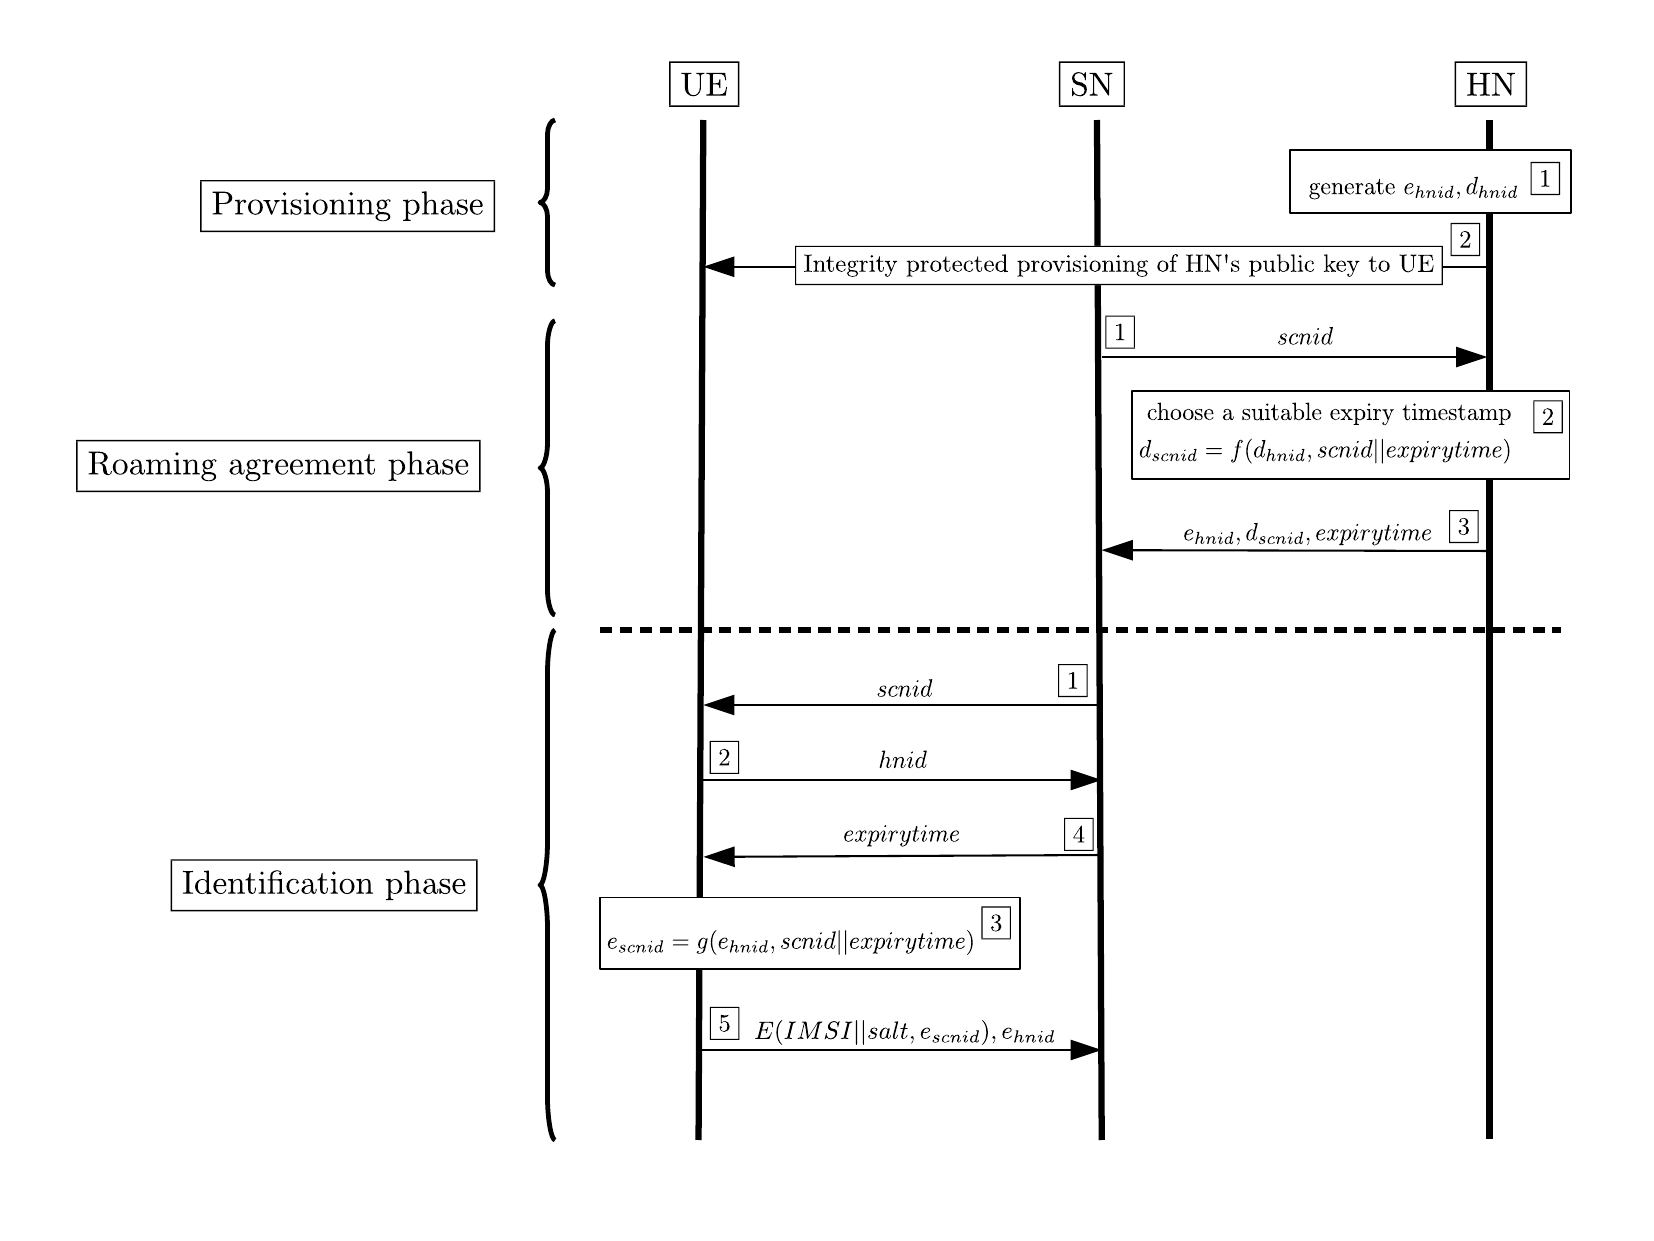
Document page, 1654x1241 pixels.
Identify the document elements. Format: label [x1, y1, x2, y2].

text_box [1058, 61, 1125, 107]
text_box [1132, 390, 1570, 479]
text_box [170, 859, 478, 912]
text_box [1276, 327, 1333, 345]
text_box [1290, 150, 1571, 213]
text_box [709, 740, 740, 774]
text_box [795, 245, 1443, 286]
text_box [1064, 817, 1094, 851]
text_box [1058, 664, 1088, 698]
text_box [1454, 61, 1528, 107]
text_box [1105, 315, 1135, 349]
text_box [76, 439, 481, 493]
text_box [876, 679, 933, 697]
text_box [754, 1020, 1055, 1045]
text_box [878, 750, 927, 769]
text_box [669, 61, 740, 107]
text_box [843, 825, 961, 847]
text_box [709, 1006, 740, 1040]
text_box [1450, 222, 1481, 257]
text_box [1449, 510, 1479, 544]
text_box [1183, 522, 1432, 546]
text_box [600, 897, 1021, 969]
text_box [200, 180, 496, 233]
